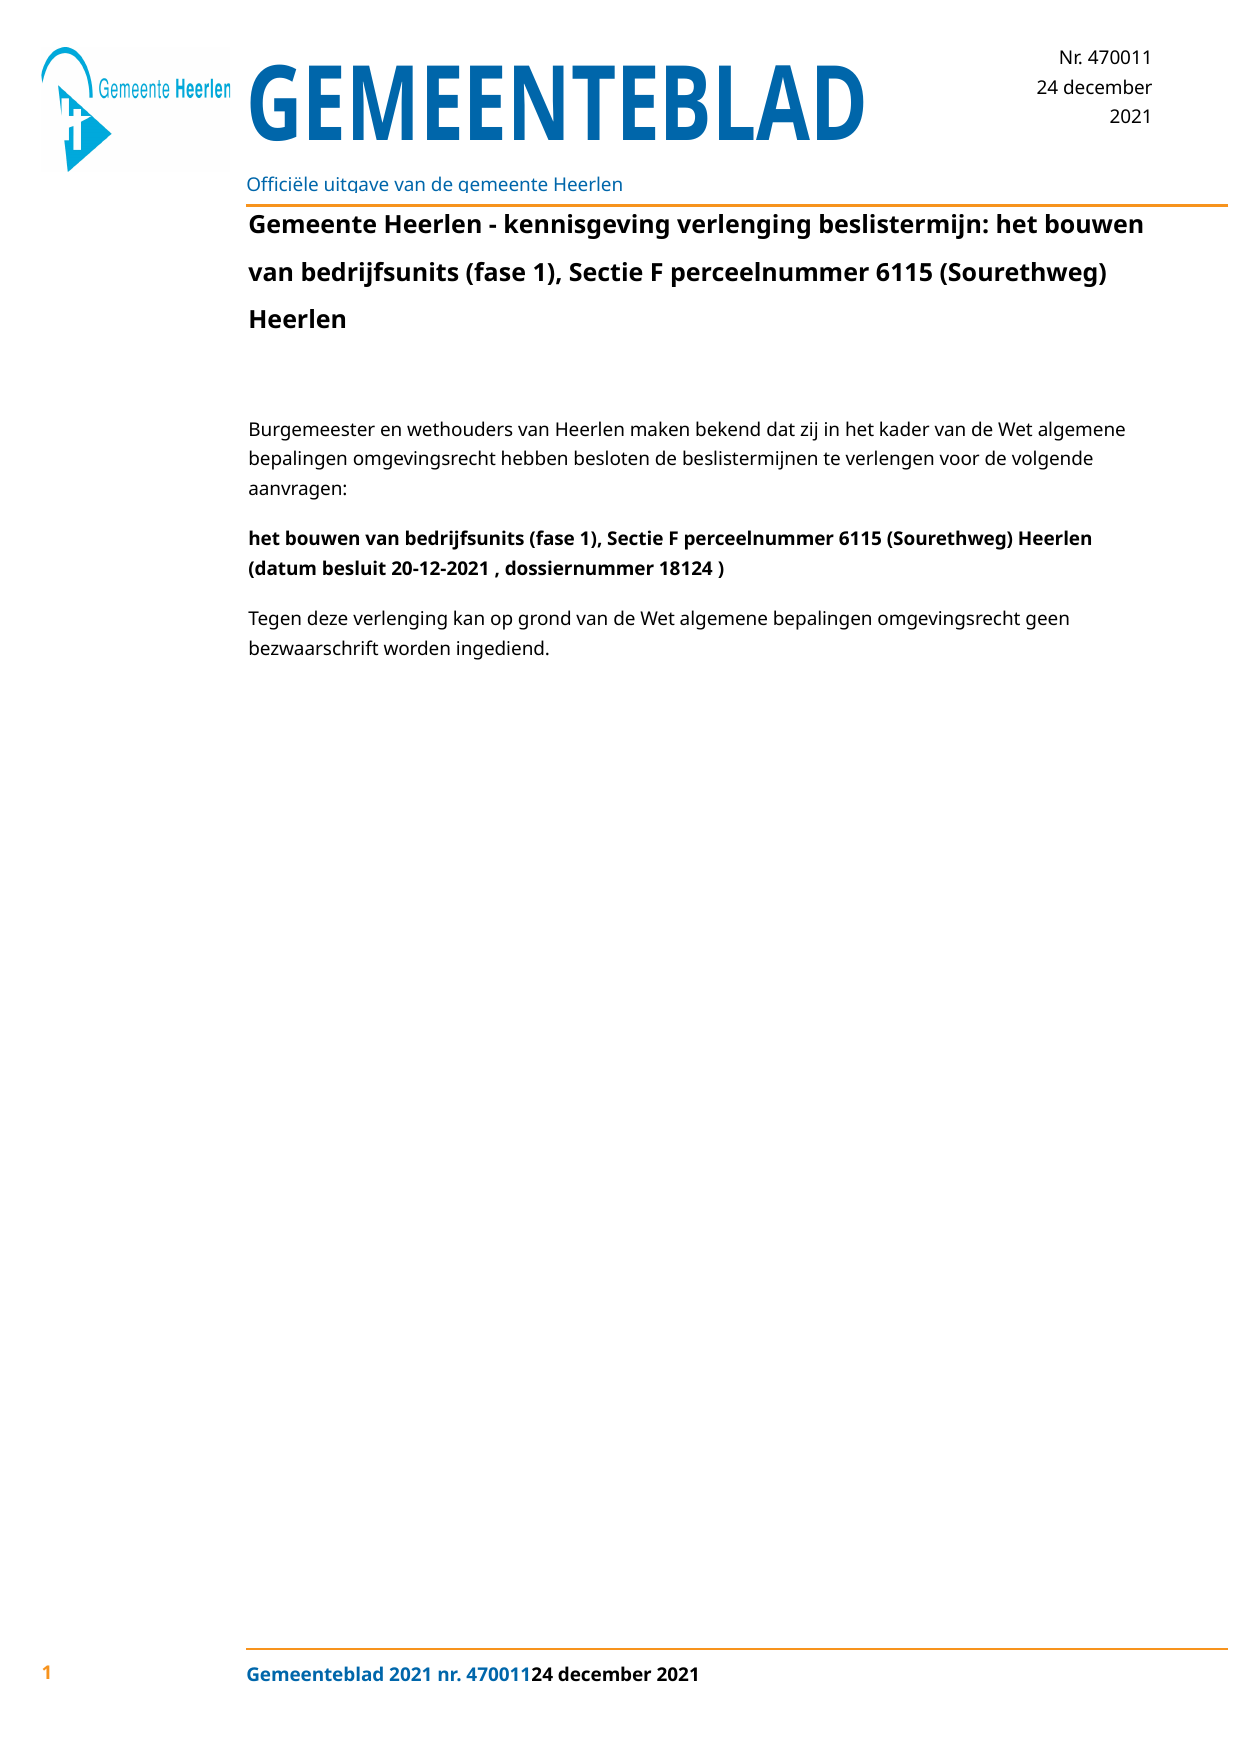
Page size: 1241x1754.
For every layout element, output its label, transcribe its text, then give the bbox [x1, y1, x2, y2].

text het bouwen van bedrijfsunits (fase 1), Sectie F perceelnummer 6115 (Sourethweg) Heerlen (datum besluit 20-12-2021 , dossiernummer 18124 ) [248, 526, 1152, 581]
text Tegen deze verlenging kan op grond van de Wet algemene bepalingen omgevingsrecht geen bezwaarschrift worden ingediend. [248, 606, 1152, 661]
text Burgemeester en wethouders van Heerlen maken bekend dat zij in het kader van de Wet algemene bepalingen omgevingsrecht hebben besloten de beslistermijnen te verlengen voor de volgende aanvragen: [248, 416, 1152, 501]
picture [41, 47, 231, 172]
text Gemeente Heerlen - kennisgeving verlenging beslistermijn: het bouwen van bedrijfsunits (fase 1), Sectie F perceelnummer 6115 (Sourethweg) Heerlen [248, 207, 1152, 336]
picture [41, 47, 59, 70]
